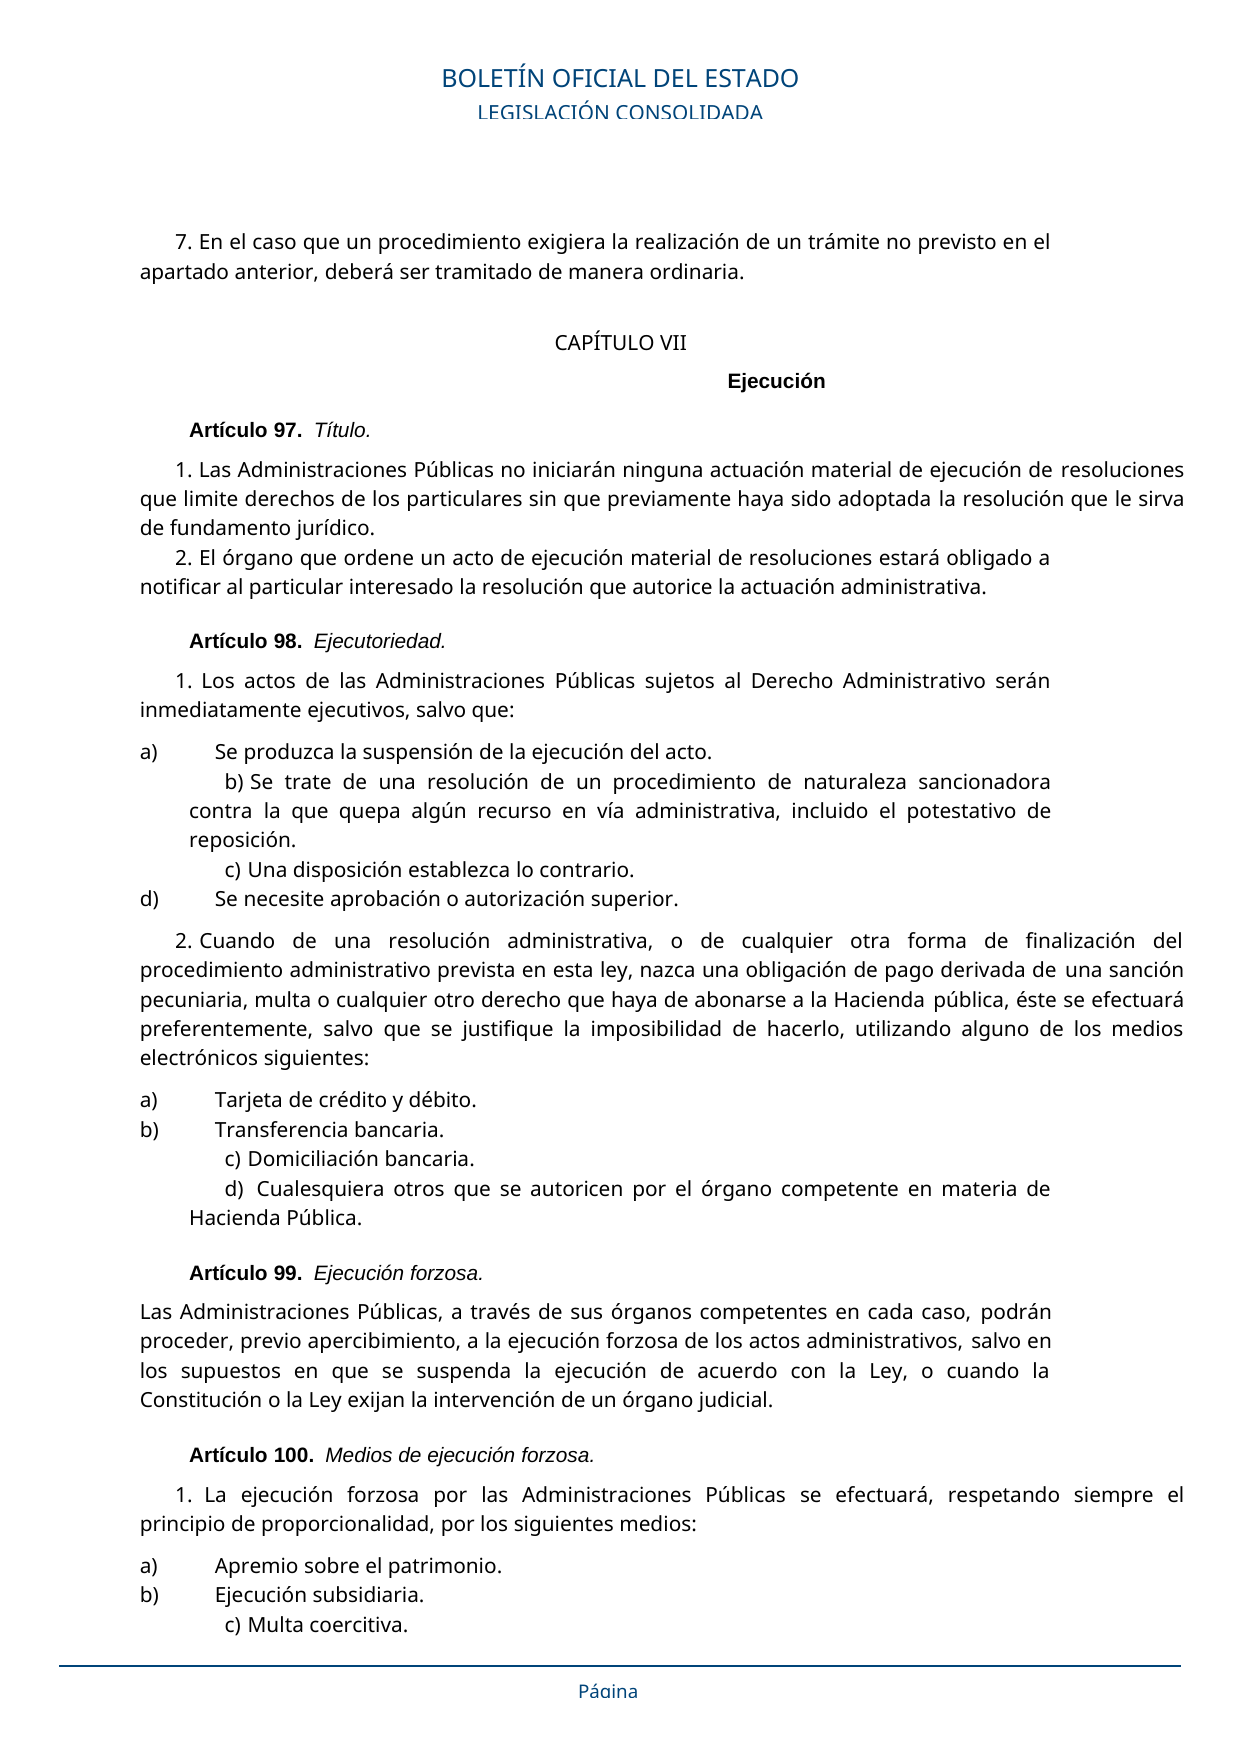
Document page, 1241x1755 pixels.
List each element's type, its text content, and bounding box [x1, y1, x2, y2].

text Artículo 100. Medios de ejecución forzosa. [189, 1443, 1184, 1467]
list Cuando de una resolución administrativa, o de cualquier otra forma de finalización del procedimiento administrativo prevista en esta ley, nazca una obligación de pago derivada de una sanción pecuniaria, multa o cualquier otro derecho que haya de abonarse a la Hacienda pública, éste se efectuará preferentemente, salvo que se justifique la imposibilidad de hacerlo, utilizando alguno de los medios electrónicos siguientes: [139, 926, 1184, 1072]
list Los actos de las Administraciones Públicas sujetos al Derecho Administrativo serán inmediatamente ejecutivos, salvo que: [139, 666, 1052, 724]
list La ejecución forzosa por las Administraciones Públicas se efectuará, respetando siempre el principio de proporcionalidad, por los siguientes medios: [139, 1480, 1184, 1537]
list Transferencia bancaria. [139, 1115, 1184, 1143]
list Domiciliación bancaria. [224, 1144, 1184, 1173]
text Artículo 99. Ejecución forzosa. [189, 1261, 1184, 1284]
list Una disposición establezca lo contrario. [224, 855, 1184, 883]
list Tarjeta de crédito y débito. [139, 1086, 1184, 1114]
list Multa coercitiva. [224, 1610, 1184, 1638]
list Se produzca la suspensión de la ejecución del acto. [139, 737, 1184, 766]
list Apremio sobre el patrimonio. [139, 1551, 1184, 1579]
subtitle Ejecución [368, 369, 1184, 393]
list Cualesquiera otros que se autoricen por el órgano competente en materia de Hacienda Pública. [189, 1174, 1052, 1232]
list Se necesite aprobación o autorización superior. [139, 884, 1184, 913]
list Ejecución subsidiaria. [139, 1580, 1184, 1609]
text CAPÍTULO VII [368, 328, 872, 356]
list En el caso que un procedimiento exigiera la realización de un trámite no previsto en el apartado anterior, deberá ser tramitado de manera ordinaria. [139, 227, 1052, 285]
list Se trate de una resolución de un procedimiento de naturaleza sancionadora contra la que quepa algún recurso en vía administrativa, incluido el potestativo de reposición. [189, 767, 1052, 854]
list El órgano que ordene un acto de ejecución material de resoluciones estará obligado a notificar al particular interesado la resolución que autorice la actuación administrativa. [139, 543, 1052, 601]
list Las Administraciones Públicas no iniciarán ninguna actuación material de ejecución de resoluciones que limite derechos de los particulares sin que previamente haya sido adoptada la resolución que le sirva de fundamento jurídico. [139, 455, 1184, 542]
text Artículo 97. Título. [189, 418, 1184, 442]
text Las Administraciones Públicas, a través de sus órganos competentes en cada caso, podrán proceder, previo apercibimiento, a la ejecución forzosa de los actos administrativos, salvo en los supuestos en que se suspenda la ejecución de acuerdo con la Ley, o cuando la Constitución o la Ley exijan la intervención de un órgano judicial. [139, 1297, 1052, 1414]
text Artículo 98. Ejecutoriedad. [189, 629, 1184, 653]
